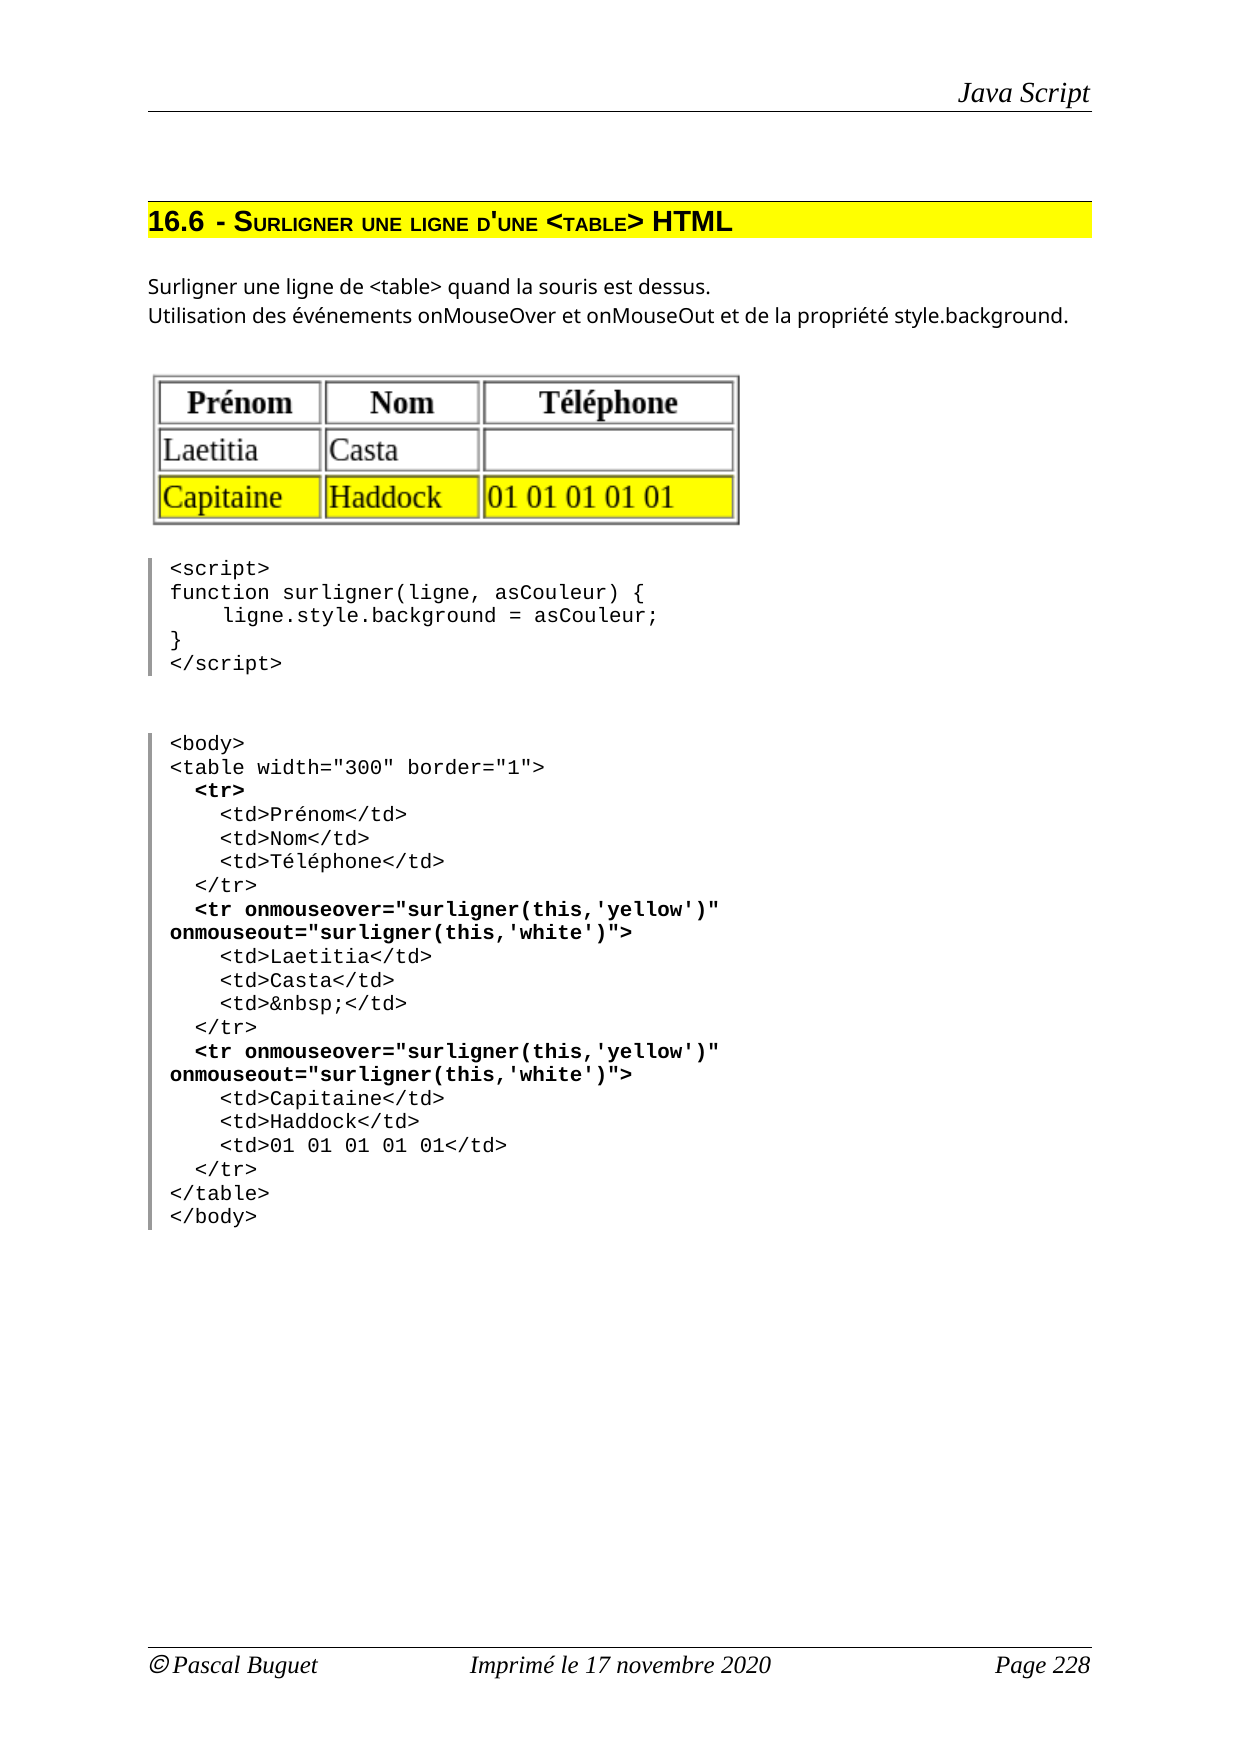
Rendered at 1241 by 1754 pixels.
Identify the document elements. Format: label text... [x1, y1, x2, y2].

picture [147, 357, 754, 530]
text </table> [152, 1182, 1092, 1206]
text <td>Nom</td> [152, 828, 1092, 851]
text </tr> [152, 1017, 1092, 1041]
text Surligner une ligne de <table> quand la souris est dessus. [148, 272, 1092, 301]
text Utilisation des événements onMouseOver et onMouseOut et de la propriété style.background. [148, 301, 1092, 329]
text <tr onmouseover="surligner(this,'yellow')" onmouseout="surligner(this,'white')"> [152, 899, 1092, 946]
text </body> [152, 1206, 1092, 1230]
text </tr> [152, 1159, 1092, 1182]
text } [152, 629, 1092, 653]
text <table width="300" border="1"> [152, 757, 1092, 781]
text <td>Laetitia</td> [152, 946, 1092, 970]
text <body> [152, 733, 1092, 757]
text <td>Téléphone</td> [152, 851, 1092, 875]
text <td>01 01 01 01 01</td> [152, 1135, 1092, 1159]
subtitle - Surligner une ligne d'une <table> HTML [148, 202, 1092, 238]
text </tr> [152, 875, 1092, 899]
text <script> [152, 558, 1092, 582]
text <td>Prénom</td> [152, 804, 1092, 828]
text <tr onmouseover="surligner(this,'yellow')" onmouseout="surligner(this,'white')"> [152, 1041, 1092, 1088]
text <tr> [152, 781, 1092, 804]
text function surligner(ligne, asCouleur) { [152, 582, 1092, 605]
text ligne.style.background = asCouleur; [152, 605, 1092, 629]
text <td>Casta</td> [152, 970, 1092, 993]
text <td>Capitaine</td> [152, 1088, 1092, 1112]
text <td>&nbsp;</td> [152, 993, 1092, 1017]
text </script> [152, 653, 1092, 676]
text <td>Haddock</td> [152, 1112, 1092, 1135]
